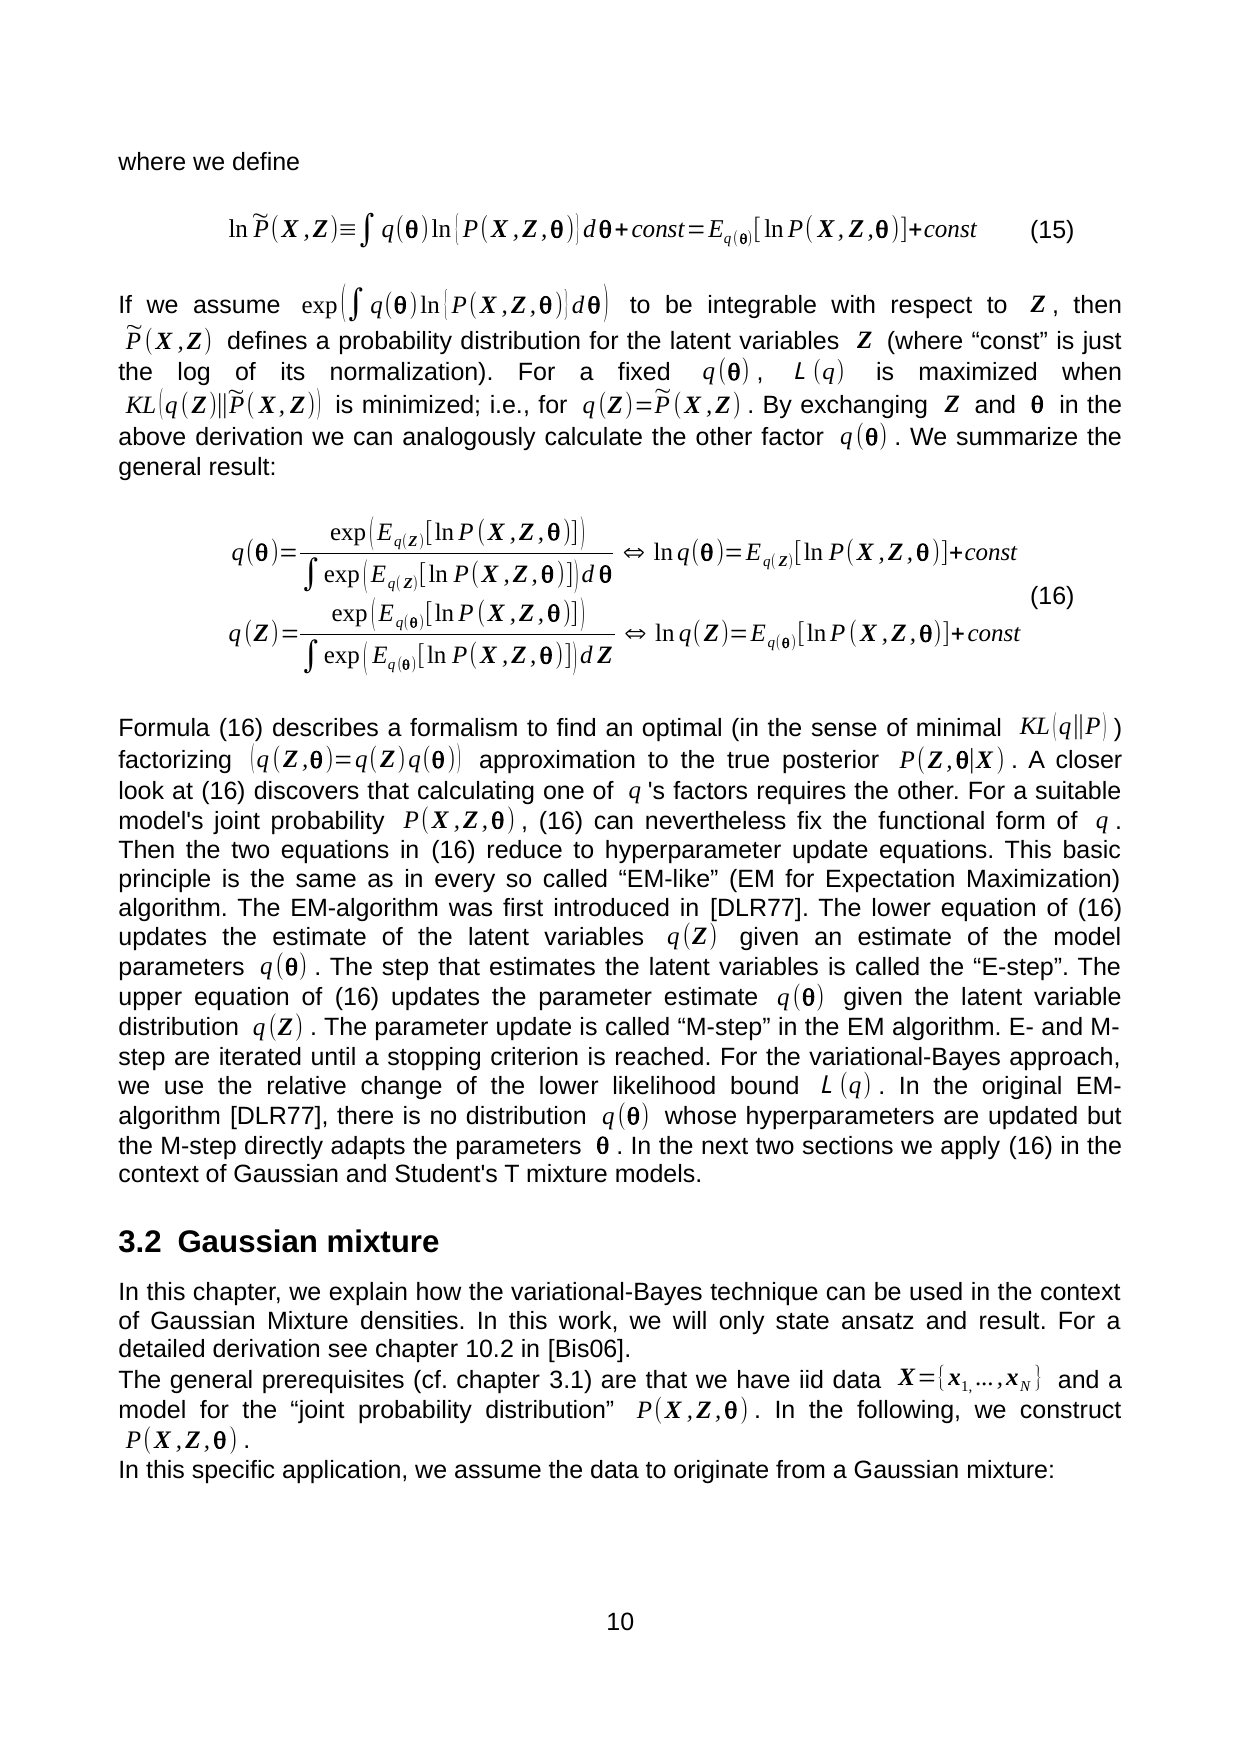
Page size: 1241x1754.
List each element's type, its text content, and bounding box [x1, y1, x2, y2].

table_header [118, 204, 217, 254]
table_header [217, 509, 1024, 682]
table_header (15) [1024, 204, 1123, 254]
table_header [118, 509, 217, 682]
text The general prerequisites (cf. chapter 3.1) are that we have iid data and a model for the “joint probability distribution” . In the following, we construct . [118, 1363, 1122, 1455]
text where we define [118, 147, 1122, 176]
text In this chapter, we explain how the variational-Bayes technique can be used in the context of Gaussian Mixture densities. In this work, we will only state ansatz and result. For a detailed derivation see chapter 10.2 in [Bis06]. [118, 1277, 1122, 1363]
subtitle Gaussian mixture [118, 1223, 1122, 1259]
text Formula (16) describes a formalism to find an optimal (in the sense of minimal ) factorizing approximation to the true posterior . A closer look at (16) discovers that calculating one of 's factors requires the other. For a suitable model's joint probability , (16) can nevertheless fix the functional form of . Then the two equations in (16) reduce to hyperparameter update equations. This basic principle is the same as in every so called “EM-like” (EM for Expectation Maximization) algorithm. The EM-algorithm was first introduced in [DLR77]. The lower equation of (16) updates the estimate of the latent variables given an estimate of the model parameters . The step that estimates the latent variables is called the “E-step”. The upper equation of (16) updates the parameter estimate given the latent variable distribution . The parameter update is called “M-step” in the EM algorithm. E- and M- step are iterated until a stopping criterion is reached. For the variational-Bayes approach, we use the relative change of the lower likelihood bound . In the original EM-algorithm [DLR77], there is no distribution whose hyperparameters are updated but the M-step directly adapts the parameters . In the next two sections we apply (16) in the context of Gaussian and Student's T mixture models. [118, 711, 1122, 1188]
text If we assume to be integrable with respect to , then defines a probability distribution for the latent variables (where “const” is just the log of its normalization). For a fixed , is maximized when is minimized; i.e., for . By exchanging and in the above derivation we can analogously calculate the other factor . We summarize the general result: [118, 283, 1122, 480]
table_header (16) [1024, 509, 1123, 682]
table_header [217, 204, 1024, 254]
text In this specific application, we assume the data to originate from a Gaussian mixture: [118, 1455, 1122, 1484]
